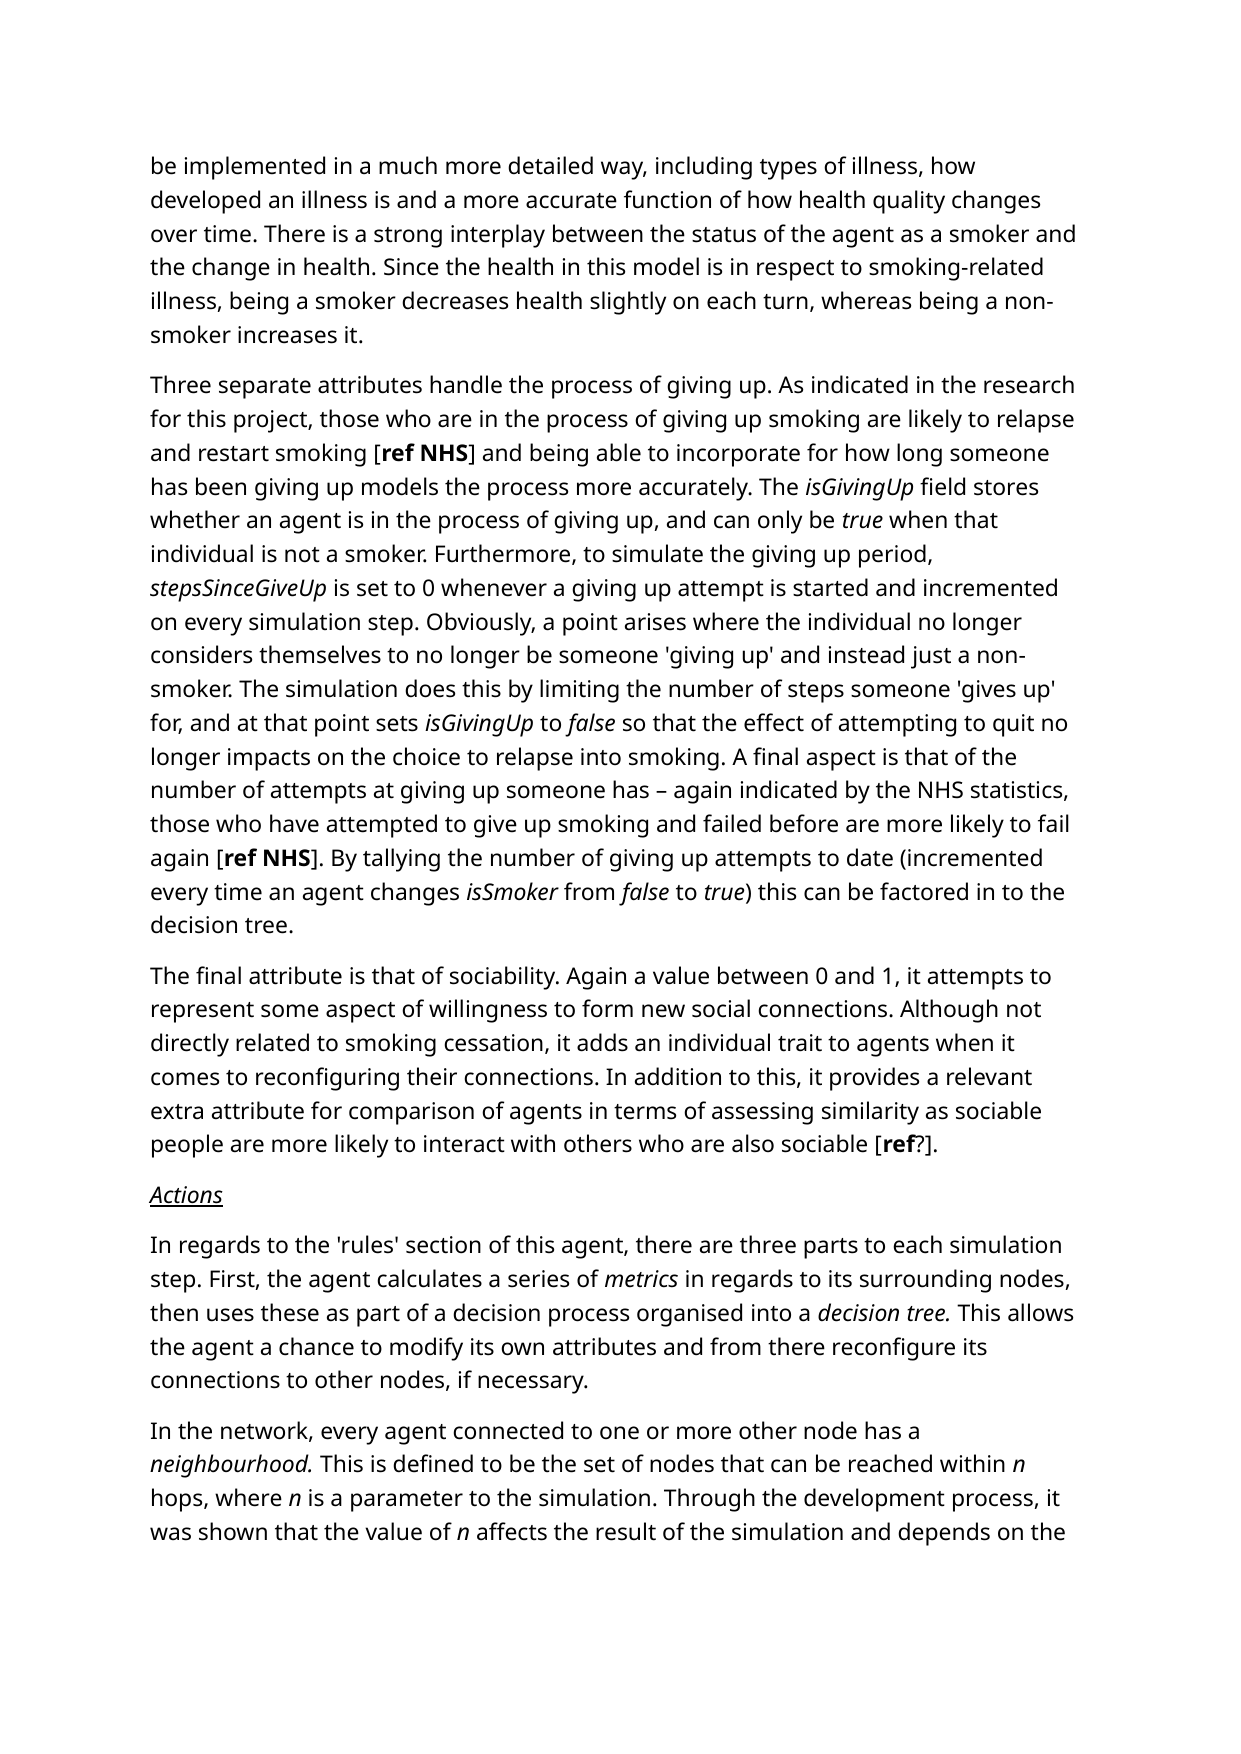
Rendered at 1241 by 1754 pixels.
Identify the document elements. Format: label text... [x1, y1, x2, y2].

text In regards to the 'rules' section of this agent, there are three parts to each simulation step. First, the agent calculates a series of metrics in regards to its surrounding nodes, then uses these as part of a decision process organised into a decision tree. This allows the agent a chance to modify its own attributes and from there reconfigure its connections to other nodes, if necessary. [150, 1229, 1090, 1395]
text The final attribute is that of sociability. Again a value between 0 and 1, it attempts to represent some aspect of willingness to form new social connections. Although not directly related to smoking cessation, it adds an individual trait to agents when it comes to reconfiguring their connections. In addition to this, it provides a relevant extra attribute for comparison of agents in terms of assessing similarity as sociable people are more likely to interact with others who are also sociable [ref?]. [150, 959, 1090, 1159]
text In the network, every agent connected to one or more other node has a neighbourhood. This is defined to be the set of nodes that can be reached within n hops, where n is a parameter to the simulation. Through the development process, it was shown that the value of n affects the result of the simulation and depends on the [150, 1414, 1090, 1547]
text be implemented in a much more detailed way, including types of illness, how developed an illness is and a more accurate function of how health quality changes over time. There is a strong interplay between the status of the agent as a smoker and the change in health. Since the health in this model is in respect to smoking-related illness, being a smoker decreases health slightly on each turn, whereas being a non-smoker increases it. [150, 150, 1090, 350]
text Three separate attributes handle the process of giving up. As indicated in the research for this project, those who are in the process of giving up smoking are likely to relapse and restart smoking [ref NHS] and being able to incorporate for how long someone has been giving up models the process more accurately. The isGivingUp field stores whether an agent is in the process of giving up, and can only be true when that individual is not a smoker. Furthermore, to simulate the giving up period, stepsSinceGiveUp is set to 0 whenever a giving up attempt is started and incremented on every simulation step. Obviously, a point arises where the individual no longer considers themselves to no longer be someone 'giving up' and instead just a non-smoker. The simulation does this by limiting the number of steps someone 'gives up' for, and at that point sets isGivingUp to false so that the effect of attempting to quit no longer impacts on the choice to relapse into smoking. A final aspect is that of the number of attempts at giving up someone has – again indicated by the NHS statistics, those who have attempted to give up smoking and failed before are more likely to fail again [ref NHS]. By tallying the number of giving up attempts to date (incremented every time an agent changes isSmoker from false to true) this can be factored in to the decision tree. [150, 369, 1090, 940]
text Actions [150, 1179, 1090, 1210]
